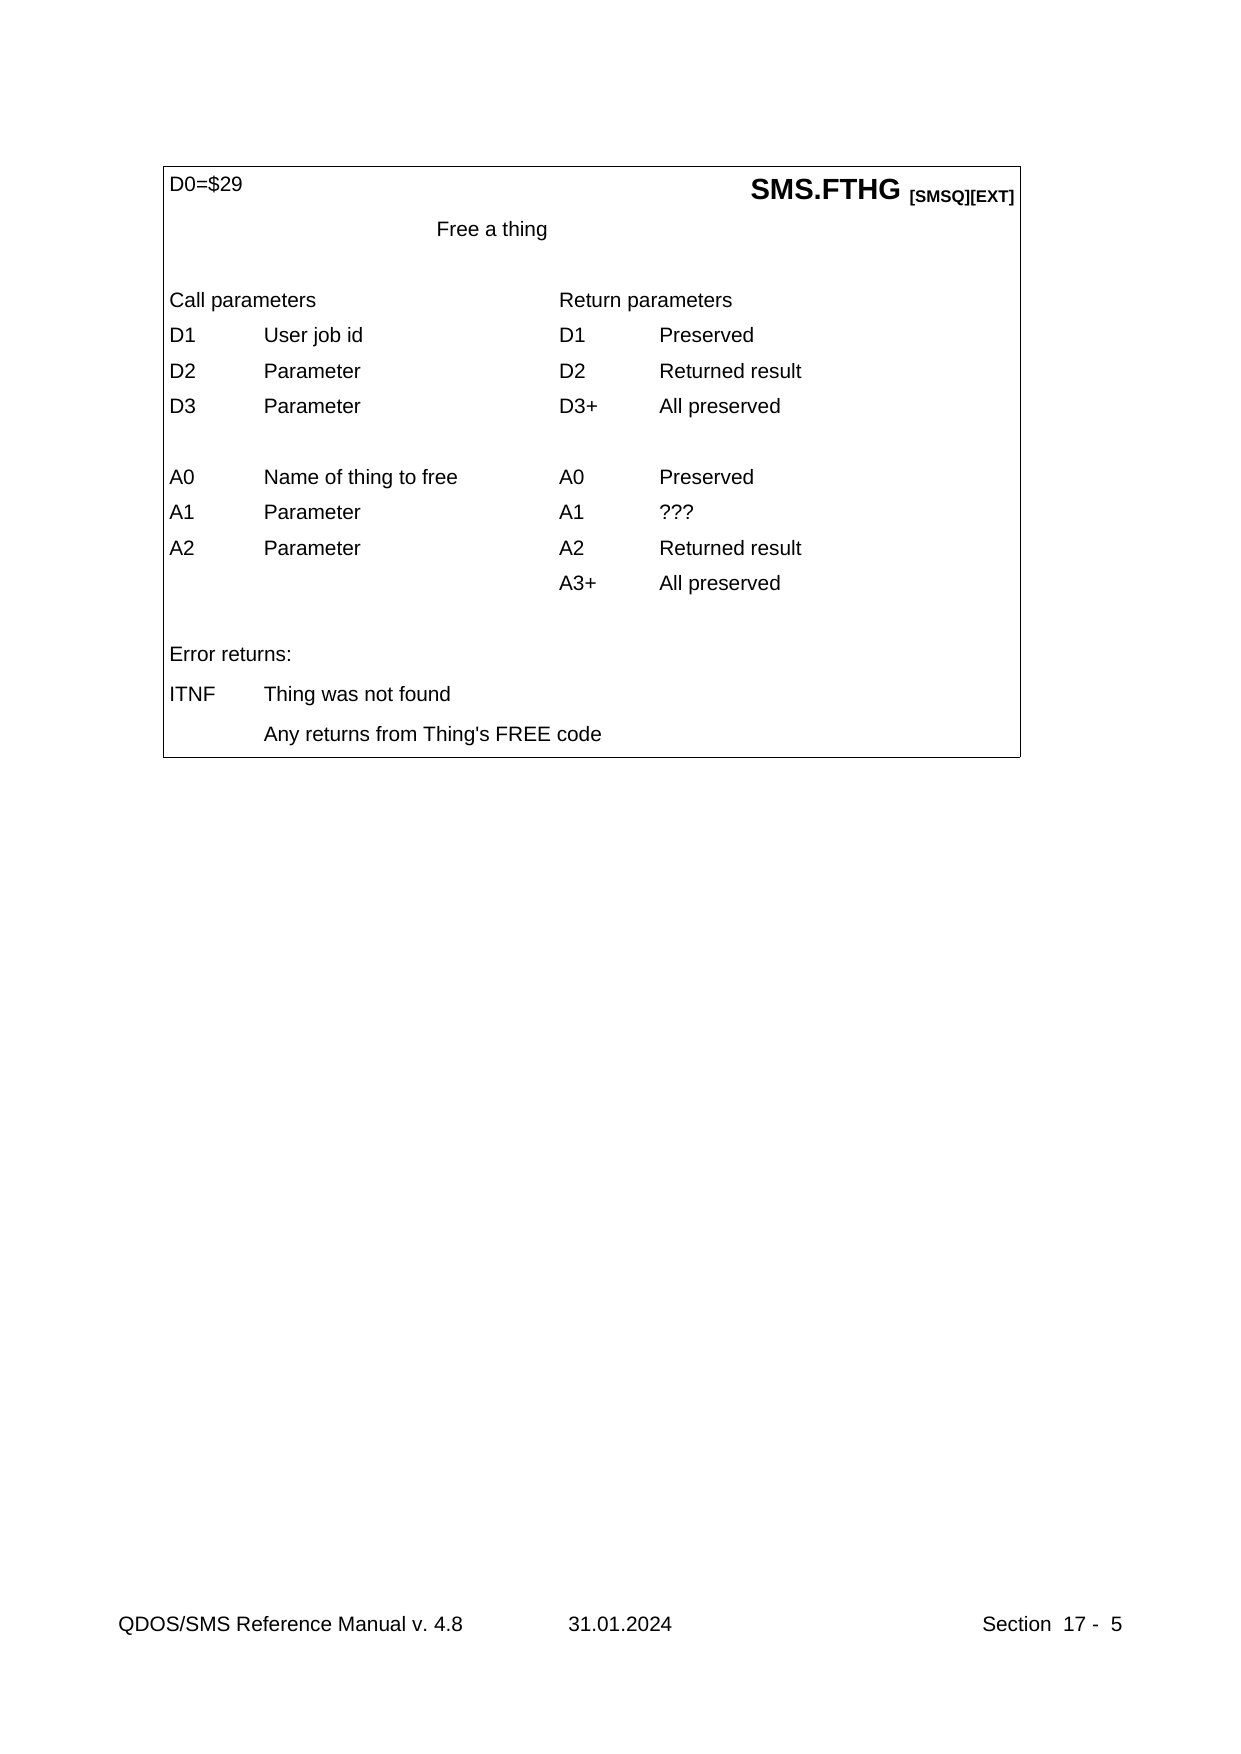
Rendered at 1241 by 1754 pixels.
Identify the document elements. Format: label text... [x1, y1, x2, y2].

table_cell [164, 424, 258, 459]
table_cell User job id [258, 318, 553, 353]
table_cell D2 [553, 353, 653, 388]
table_cell Parameter [258, 495, 553, 530]
table_cell D3 [164, 388, 258, 424]
table_cell [654, 676, 1020, 717]
table_cell Parameter [258, 353, 553, 388]
table_cell Return parameters [553, 282, 1020, 317]
table_cell [164, 565, 258, 601]
table_cell A2 [164, 530, 258, 565]
table_cell [164, 601, 258, 636]
table_cell [553, 211, 1020, 247]
table_cell All preserved [654, 388, 1020, 424]
table_cell [164, 247, 553, 282]
table_cell Error returns: [164, 636, 553, 676]
table_cell [654, 424, 1020, 459]
table_cell ??? [654, 495, 1020, 530]
table_cell D1 [164, 318, 258, 353]
table_cell Returned result [654, 353, 1020, 388]
table_cell Call parameters [164, 282, 553, 317]
table_cell Preserved [654, 459, 1020, 494]
table_cell Parameter [258, 388, 553, 424]
table_cell Returned result [654, 530, 1020, 565]
table_cell D1 [553, 318, 653, 353]
table_cell Name of thing to free [258, 459, 553, 494]
table_cell [553, 676, 653, 717]
table_cell All preserved [654, 565, 1020, 601]
table_cell A1 [164, 495, 258, 530]
table_cell [258, 601, 553, 636]
table_cell Free a thing [164, 211, 553, 247]
table_cell A2 [553, 530, 653, 565]
table_cell A0 [553, 459, 653, 494]
table_cell [258, 424, 553, 459]
table_cell A1 [553, 495, 653, 530]
table_cell [553, 601, 653, 636]
table_header SMS.FTHG [SMSQ][EXT] [654, 167, 1020, 211]
table_cell [258, 565, 553, 601]
table_cell Preserved [654, 318, 1020, 353]
table_header [258, 167, 553, 211]
table_cell [654, 601, 1020, 636]
table_cell [654, 717, 1020, 757]
table_cell [164, 717, 258, 757]
table_cell D2 [164, 353, 258, 388]
table_cell Parameter [258, 530, 553, 565]
table_cell Thing was not found [258, 676, 553, 717]
table_cell D3+ [553, 388, 653, 424]
table_cell Any returns from Thing's FREE code [258, 717, 653, 757]
table_header [553, 167, 653, 211]
table_cell A0 [164, 459, 258, 494]
table_cell [654, 636, 1020, 676]
table_header D0=$29 [164, 167, 258, 211]
table_cell [553, 247, 1020, 282]
table_cell ITNF [164, 676, 258, 717]
table_cell A3+ [553, 565, 653, 601]
table_cell [553, 636, 653, 676]
table_cell [553, 424, 653, 459]
